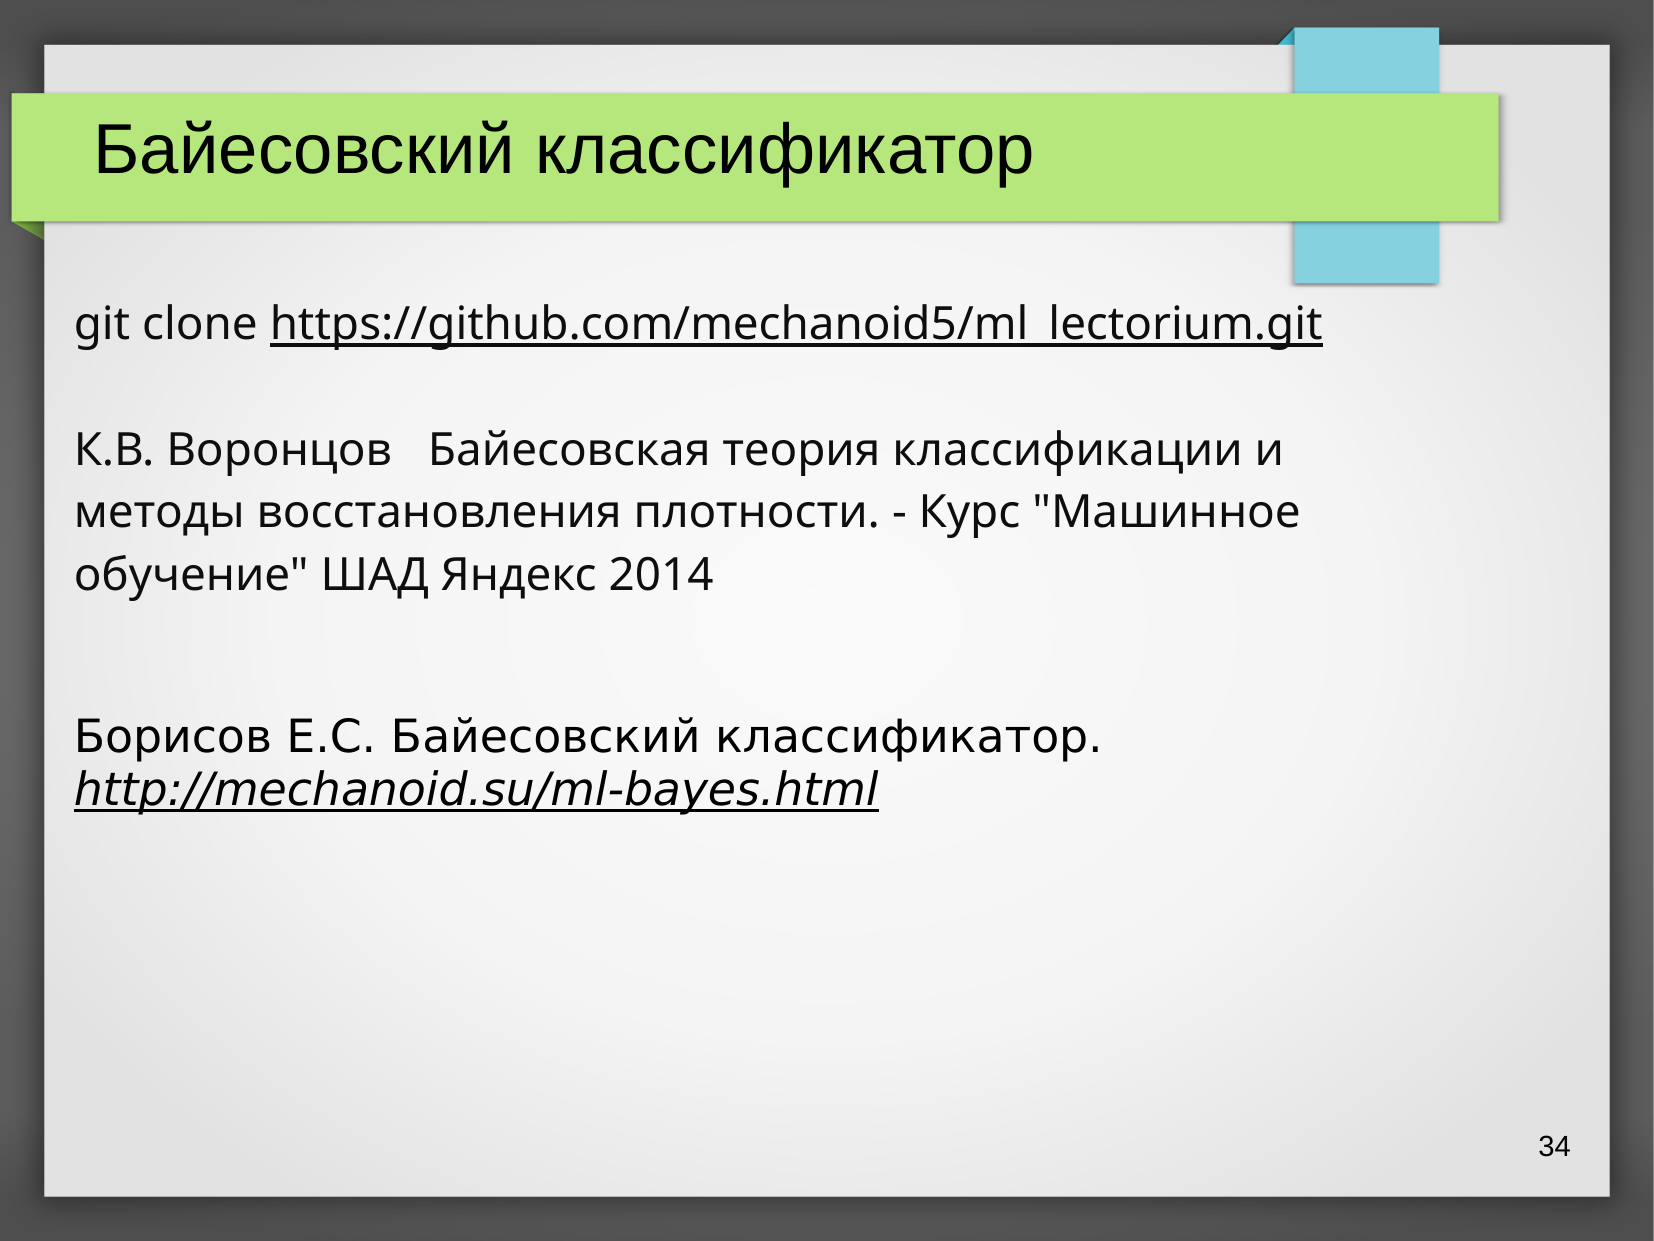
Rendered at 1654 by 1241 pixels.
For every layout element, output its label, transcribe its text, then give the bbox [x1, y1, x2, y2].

text_box git clone https://github.com/mechanoid5/ml_lectorium.git К.В. Воронцов Байесовская теория классификации и методы восстановления плотности. - Курс "Машинное обучение" ШАД Яндекс 2014 Борисов Е.С. Байесовский классификатор. http://mechanoid.su/ml-bayes.html [59, 283, 1441, 977]
title Байесовский классификатор [93, 108, 1452, 190]
picture [0, 0, 1654, 1241]
